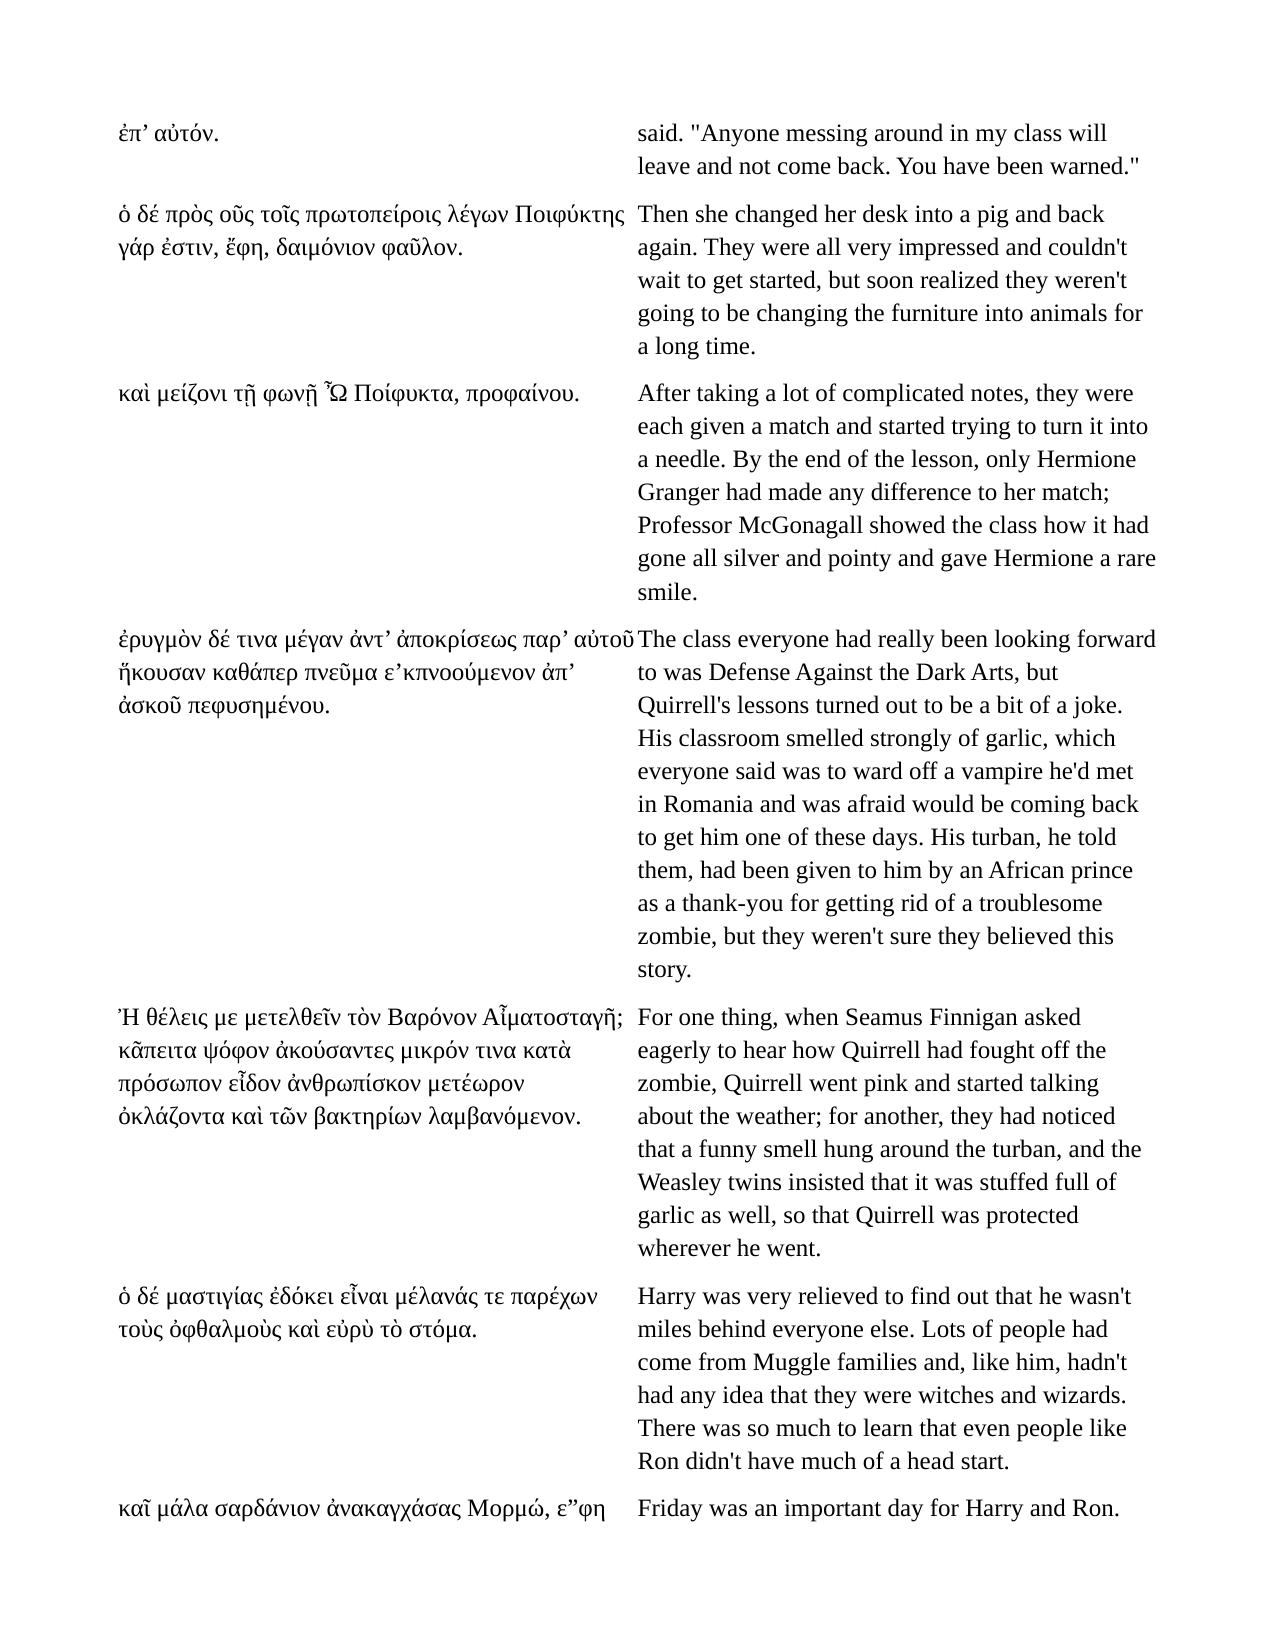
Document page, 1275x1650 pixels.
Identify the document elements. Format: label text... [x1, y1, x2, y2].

table_cell Then she changed her desk into a pig and back again. They were all very impressed and couldn't wait to get started, but soon realized they weren't going to be changing the furniture into animals for a long time. [638, 199, 1157, 378]
table_cell Harry was very relieved to find out that he wasn't miles behind everyone else. Lots of people had come from Muggle families and, like him, hadn't had any idea that they were witches and wizards. There was so much to learn that even people like Ron didn't have much of a head start. [638, 1281, 1157, 1493]
table_cell The class everyone had really been looking forward to was Defense Against the Dark Arts, but Quirrell's lessons turned out to be a bit of a joke. His classroom smelled strongly of garlic, which everyone said was to ward off a vampire he'd met in Romania and was afraid would be coming back to get him one of these days. His turban, he told them, had been given to him by an African prince as a thank-you for getting rid of a troublesome zombie, but they weren't sure they believed this story. [638, 624, 1157, 1002]
table_cell ὁ δέ πρὸς οῦς τοῖς πρωτοπείροις λέγων Ποιφύκτης γάρ ἐστιν, ἔφη, δαιμόνιον φαῦλον. [118, 199, 637, 378]
table_cell said. "Anyone messing around in my class will leave and not come back. You have been warned." [638, 118, 1157, 199]
table_cell Friday was an important day for Harry and Ron. [638, 1494, 1157, 1522]
table_cell Ἠ θέλεις με μετελθεῖν τὸν Βαρόνον Αἶματοσταγῆ; κᾶπειτα ψόφον ἀκούσαντες μικρόν τινα κατὰ πρόσωπον εἶδον ἀνθρωπίσκον μετέωρον ὀκλάζοντα καὶ τῶν βακτηρίων λαμβανόμενον. [118, 1002, 637, 1281]
table_cell For one thing, when Seamus Finnigan asked eagerly to hear how Quirrell had fought off the zombie, Quirrell went pink and started talking about the weather; for another, they had noticed that a funny smell hung around the turban, and the Weasley twins insisted that it was stuffed full of garlic as well, so that Quirrell was protected wherever he went. [638, 1002, 1157, 1281]
table_cell ἐρυγμὸν δέ τινα μέγαν ἀντ’ ἀποκρίσεως παρ’ αὐτοῦ ἥκουσαν καθάπερ πνεῦμα ε’κπνοούμενον ἀπ’ ἀσκοῦ πεφυσημένου. [118, 624, 637, 1002]
table_cell καὶ μείζονι τῇ φωνῇ Ὦ Ποίφυκτα, προφαίνου. [118, 379, 637, 624]
table_cell καῖ μάλα σαρδάνιον ἀνακαγχάσας Μορμώ, ε”φη [118, 1494, 637, 1522]
table_cell ὁ δέ μαστιγίας ἐδόκει εἶναι μέλανάς τε παρέχων τοὺς ὀφθαλμοὺς καὶ εὐρὺ τὸ στόμα. [118, 1281, 637, 1493]
table_cell ἐπ’ αὐτόν. [118, 118, 637, 199]
table_cell After taking a lot of complicated notes, they were each given a match and started trying to turn it into a needle. By the end of the lesson, only Hermione Granger had made any difference to her match; Professor McGonagall showed the class how it had gone all silver and pointy and gave Hermione a rare smile. [638, 379, 1157, 624]
